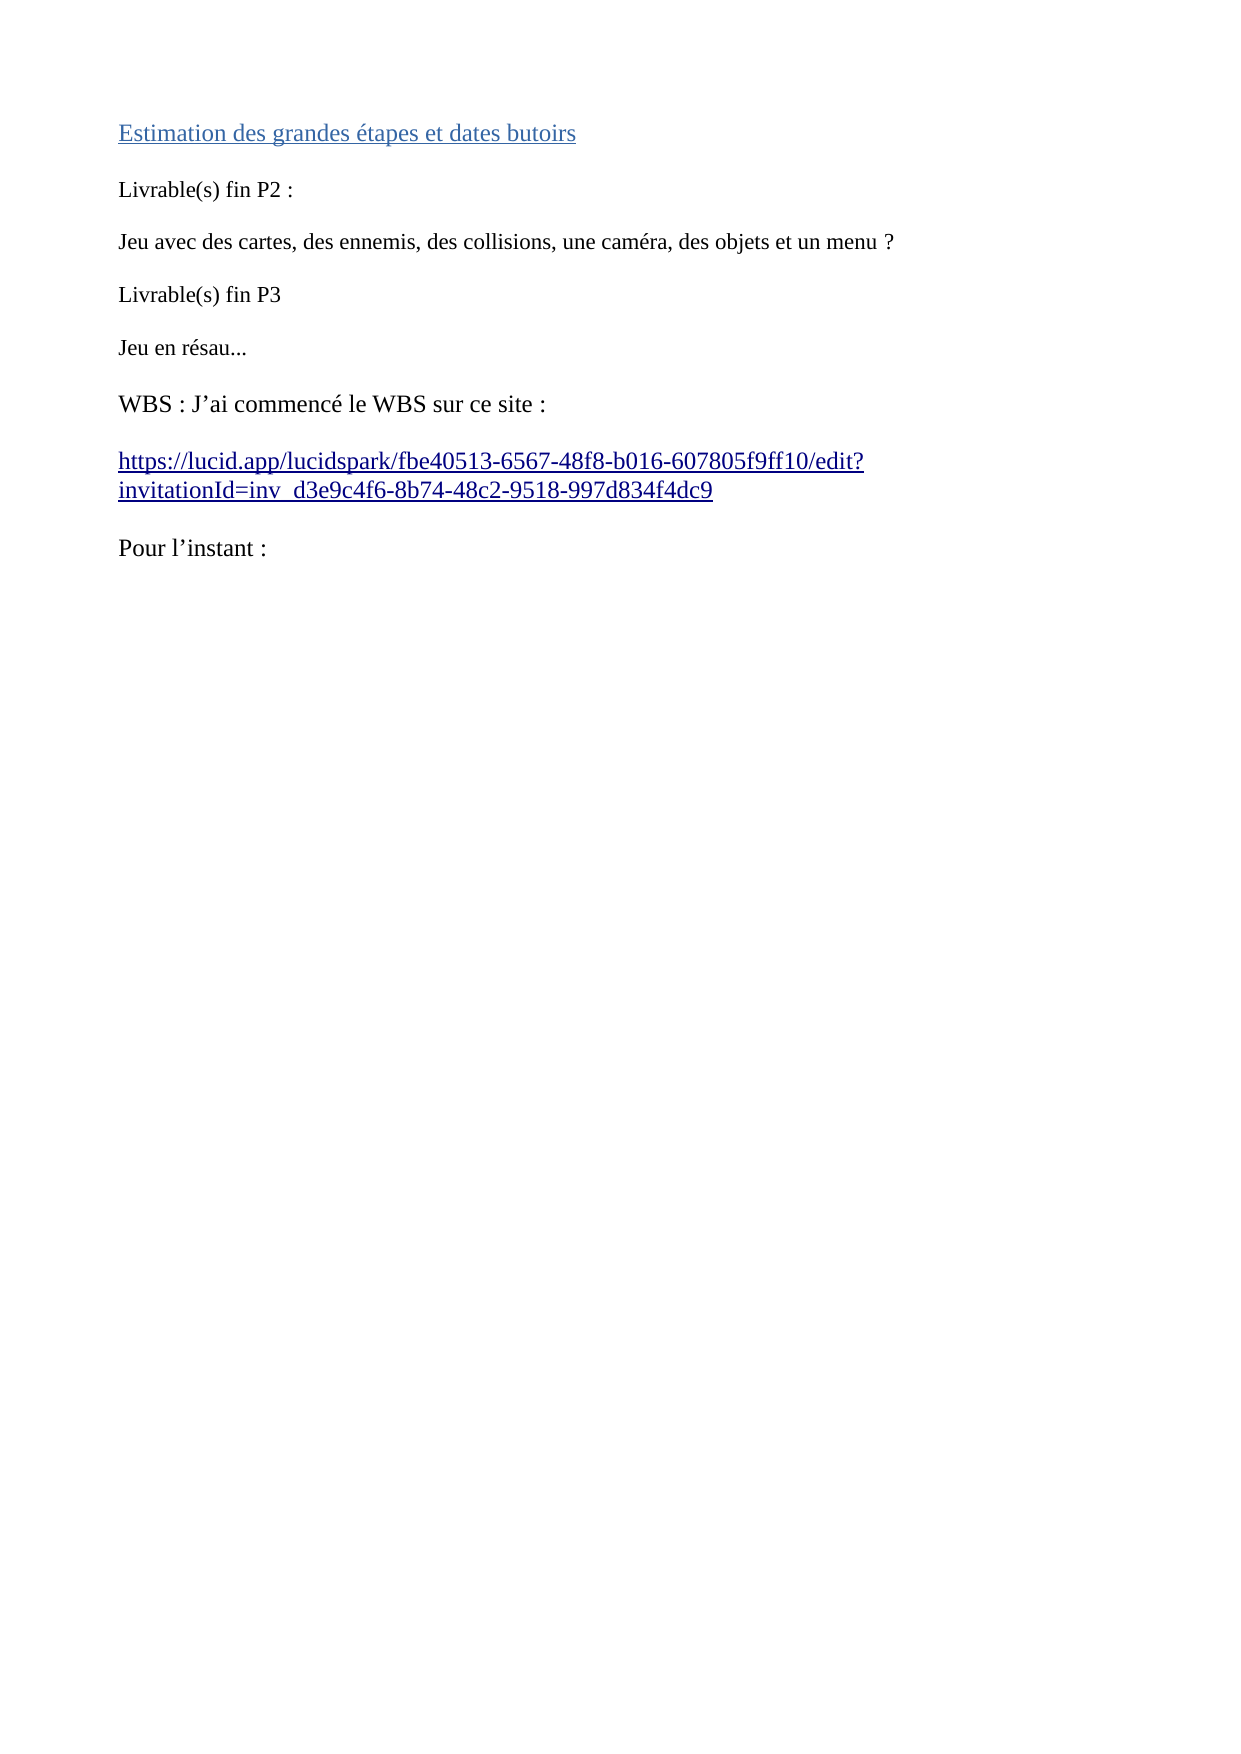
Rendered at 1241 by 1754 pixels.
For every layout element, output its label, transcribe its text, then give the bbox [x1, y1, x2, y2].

text WBS : J’ai commencé le WBS sur ce site : [118, 389, 1122, 418]
text Livrable(s) fin P3 [118, 281, 1122, 307]
text Jeu avec des cartes, des ennemis, des collisions, une caméra, des objets et un menu ? [118, 228, 1122, 255]
text https://lucid.app/lucidspark/fbe40513-6567-48f8-b016-607805f9ff10/edit?invitationId=inv_d3e9c4f6-8b74-48c2-9518-997d834f4dc9 [118, 446, 1122, 504]
text Jeu en résau... [118, 334, 1122, 360]
text Pour l’instant : [118, 533, 1122, 561]
text Estimation des grandes étapes et dates butoirs [118, 118, 1122, 147]
text Livrable(s) fin P2 : [118, 176, 1122, 202]
